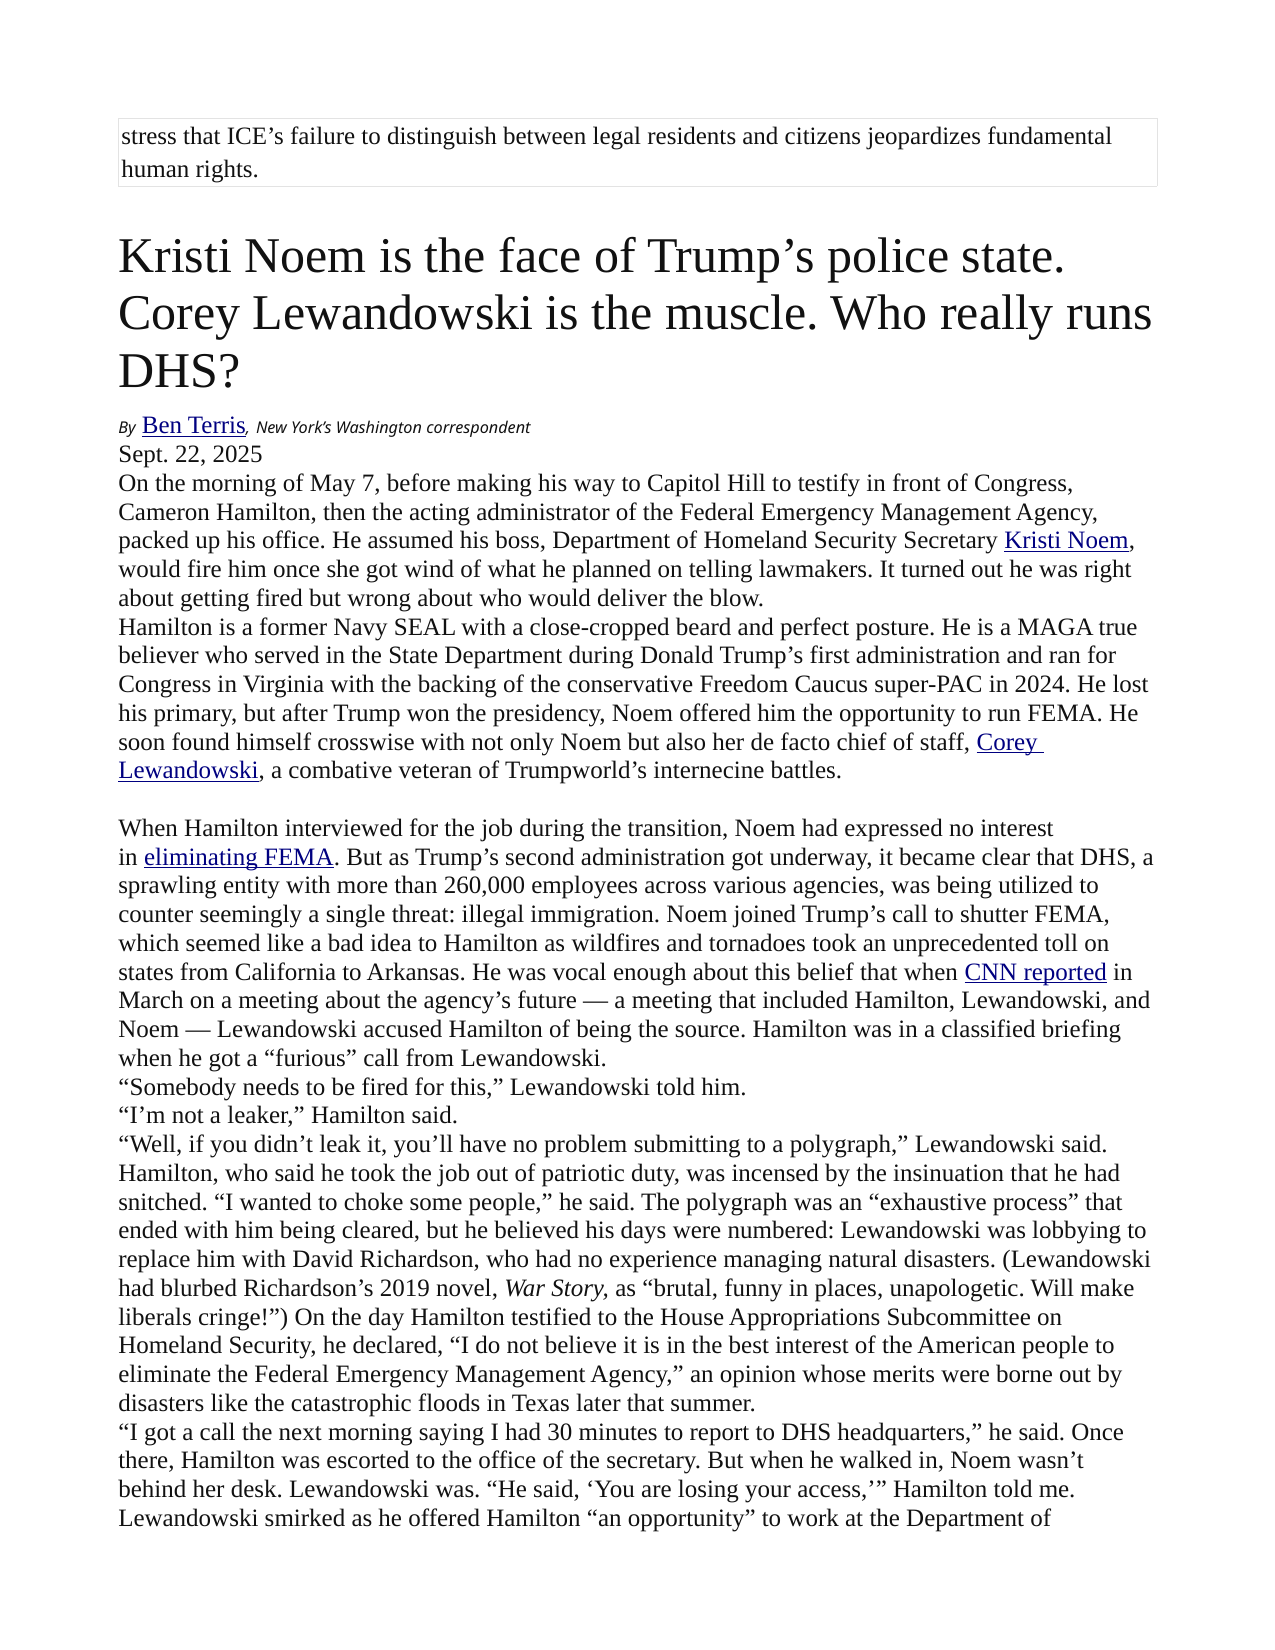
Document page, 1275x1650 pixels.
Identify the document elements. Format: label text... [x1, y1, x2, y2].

text On the morning of May 7, before making his way to Capitol Hill to testify in front of Congress, Cameron Hamilton, then the acting administrator of the Federal Emergency Management Agency, packed up his office. He assumed his boss, Department of Homeland Security Secretary Kristi Noem, would fire him once she got wind of what he planned on telling lawmakers. It turned out he was right about getting fired but wrong about who would deliver the blow. [118, 468, 1157, 612]
text Sept. 22, 2025 [118, 439, 1157, 468]
text “Somebody needs to be fired for this,” Lewandowski told him. [118, 1072, 1157, 1101]
text stress that ICE’s failure to distinguish between legal residents and citizens jeopardizes fundamental human rights. [119, 119, 1157, 186]
text “I got a call the next morning saying I had 30 minutes to report to DHS headquarters,” he said. Once there, Hamilton was escorted to the office of the secretary. But when he walked in, Noem wasn’t behind her desk. Lewandowski was. “He said, ‘You are losing your access,’” Hamilton told me. Lewandowski smirked as he offered Hamilton “an opportunity” to work at the Department of [118, 1417, 1157, 1532]
text “I’m not a leaker,” Hamilton said. [118, 1101, 1157, 1129]
text “Well, if you didn’t leak it, you’ll have no problem submitting to a polygraph,” Lewandowski said. [118, 1129, 1157, 1158]
subtitle Kristi Noem is the face of Trump’s police state. Corey Lewandowski is the muscle. Who really runs DHS? [118, 226, 1157, 398]
text Hamilton, who said he took the job out of patriotic duty, was incensed by the insinuation that he had snitched. “I wanted to choke some people,” he said. The polygraph was an “exhaustive process” that ended with him being cleared, but he believed his days were numbered: Lewandowski was lobbying to replace him with David Richardson, who had no experience managing natural disasters. (Lewandowski had blurbed Richardson’s 2019 novel, War Story, as “brutal, funny in places, unapologetic. Will make liberals cringe!”) On the day Hamilton testified to the House Appropriations Subcommittee on Homeland Security, he declared, “I do not believe it is in the best interest of the American people to eliminate the Federal Emergency Management Agency,” an opinion whose merits were borne out by disasters like the catastrophic floods in Texas later that summer. [118, 1158, 1157, 1417]
text Hamilton is a former Navy SEAL with a close-cropped beard and perfect posture. He is a MAGA true believer who served in the State Department during Donald Trump’s first administration and ran for Congress in Virginia with the backing of the conservative Freedom Caucus super-PAC in 2024. He lost his primary, but after Trump won the presidency, Noem offered him the opportunity to run FEMA. He soon found himself crosswise with not only Noem but also her de facto chief of staff, Corey Lewandowski, a combative veteran of Trumpworld’s internecine battles. [118, 612, 1157, 784]
text When Hamilton interviewed for the job during the transition, Noem had expressed no interest in eliminating FEMA. But as Trump’s second administration got underway, it became clear that DHS, a sprawling entity with more than 260,000 employees across various agencies, was being utilized to counter seemingly a single threat: illegal immigration. Noem joined Trump’s call to shutter FEMA, which seemed like a bad idea to Hamilton as wildfires and tornadoes took an unprecedented toll on states from California to Arkansas. He was vocal enough about this belief that when CNN reported in March on a meeting about the agency’s future — a meeting that included Hamilton, Lewandowski, and Noem — Lewandowski accused Hamilton of being the source. Hamilton was in a classified briefing when he got a “furious” call from Lewandowski. [118, 813, 1157, 1072]
text By Ben Terris, New York’s Washington correspondent [118, 411, 1157, 439]
